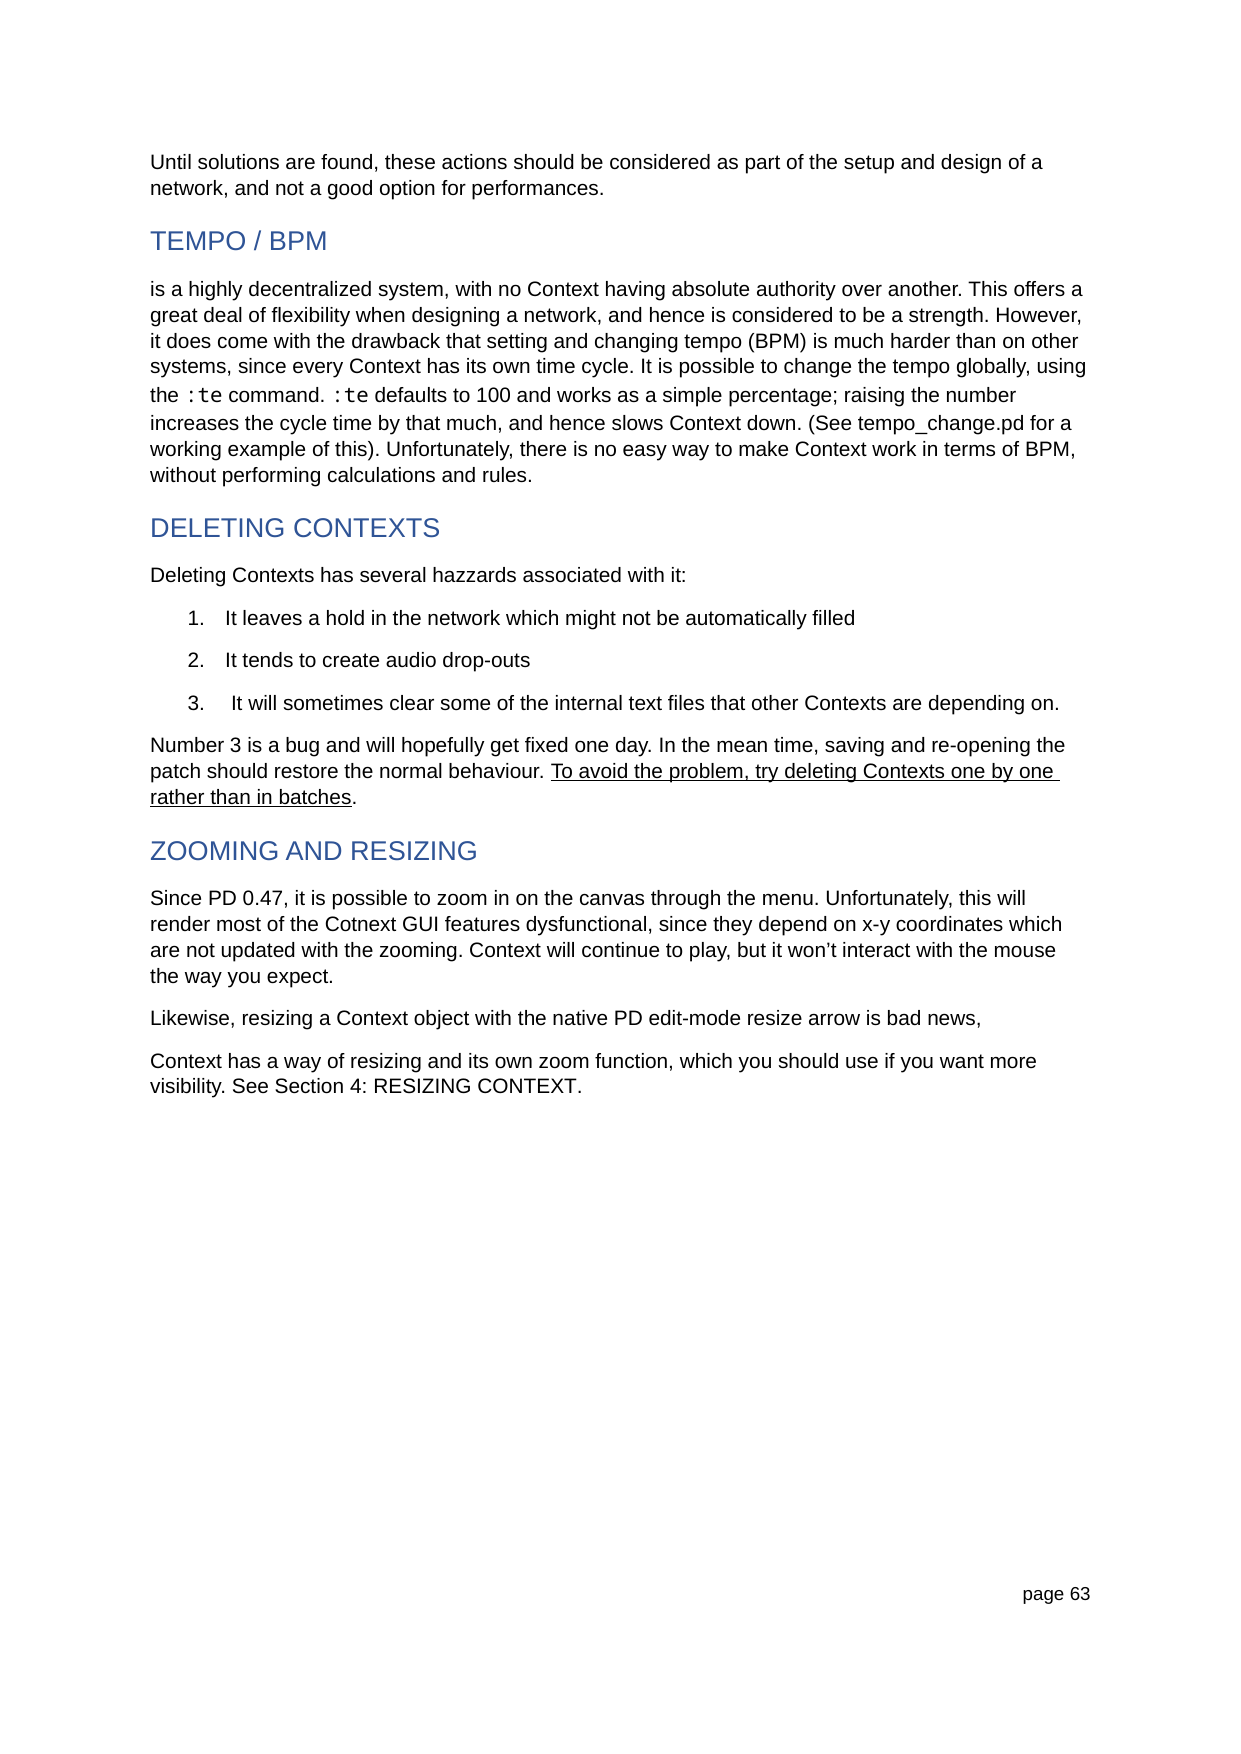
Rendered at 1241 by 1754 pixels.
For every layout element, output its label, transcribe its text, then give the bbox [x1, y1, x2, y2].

text Until solutions are found, these actions should be considered as part of the setup and design of a network, and not a good option for performances. [150, 150, 1090, 200]
list It tends to create audio drop-outs [187, 648, 1090, 672]
text is a highly decentralized system, with no Context having absolute authority over another. This offers a great deal of flexibility when designing a network, and hence is considered to be a strength. However, it does come with the drawback that setting and changing tempo (BPM) is much harder than on other systems, since every Context has its own time cycle. It is possible to change the tempo globally, using the :te command. :te defaults to 100 and works as a simple percentage; raising the number increases the cycle time by that much, and hence slows Context down. (See tempo_change.pd for a working example of this). Unfortunately, there is no easy way to make Context work in terms of BPM, without performing calculations and rules. [150, 277, 1090, 486]
text Since PD 0.47, it is possible to zoom in on the canvas through the menu. Unfortunately, this will render most of the Cotnext GUI features dysfunctional, since they depend on x-y coordinates which are not updated with the zooming. Context will continue to play, but it won’t interact with the mouse the way you expect. [150, 886, 1090, 987]
list It will sometimes clear some of the internal text files that other Contexts are depending on. [187, 691, 1090, 715]
text Context has a way of resizing and its own zoom function, which you should use if you want more visibility. See Section 4: RESIZING CONTEXT. [150, 1048, 1090, 1098]
text Likewise, resizing a Context object with the native PD edit-mode resize arrow is bad news, [150, 1006, 1090, 1030]
text Deleting Contexts has several hazzards associated with it: [150, 563, 1090, 587]
list It leaves a hold in the network which might not be automatically filled [187, 606, 1090, 630]
subtitle DELETING CONTEXTS [150, 512, 1090, 543]
text Number 3 is a bug and will hopefully get fixed one day. In the mean time, saving and re-opening the patch should restore the normal behaviour. To avoid the problem, try deleting Contexts one by one rather than in batches. [150, 733, 1090, 809]
subtitle ZOOMING AND RESIZING [150, 834, 1090, 866]
subtitle TEMPO / BPM [150, 225, 1090, 257]
